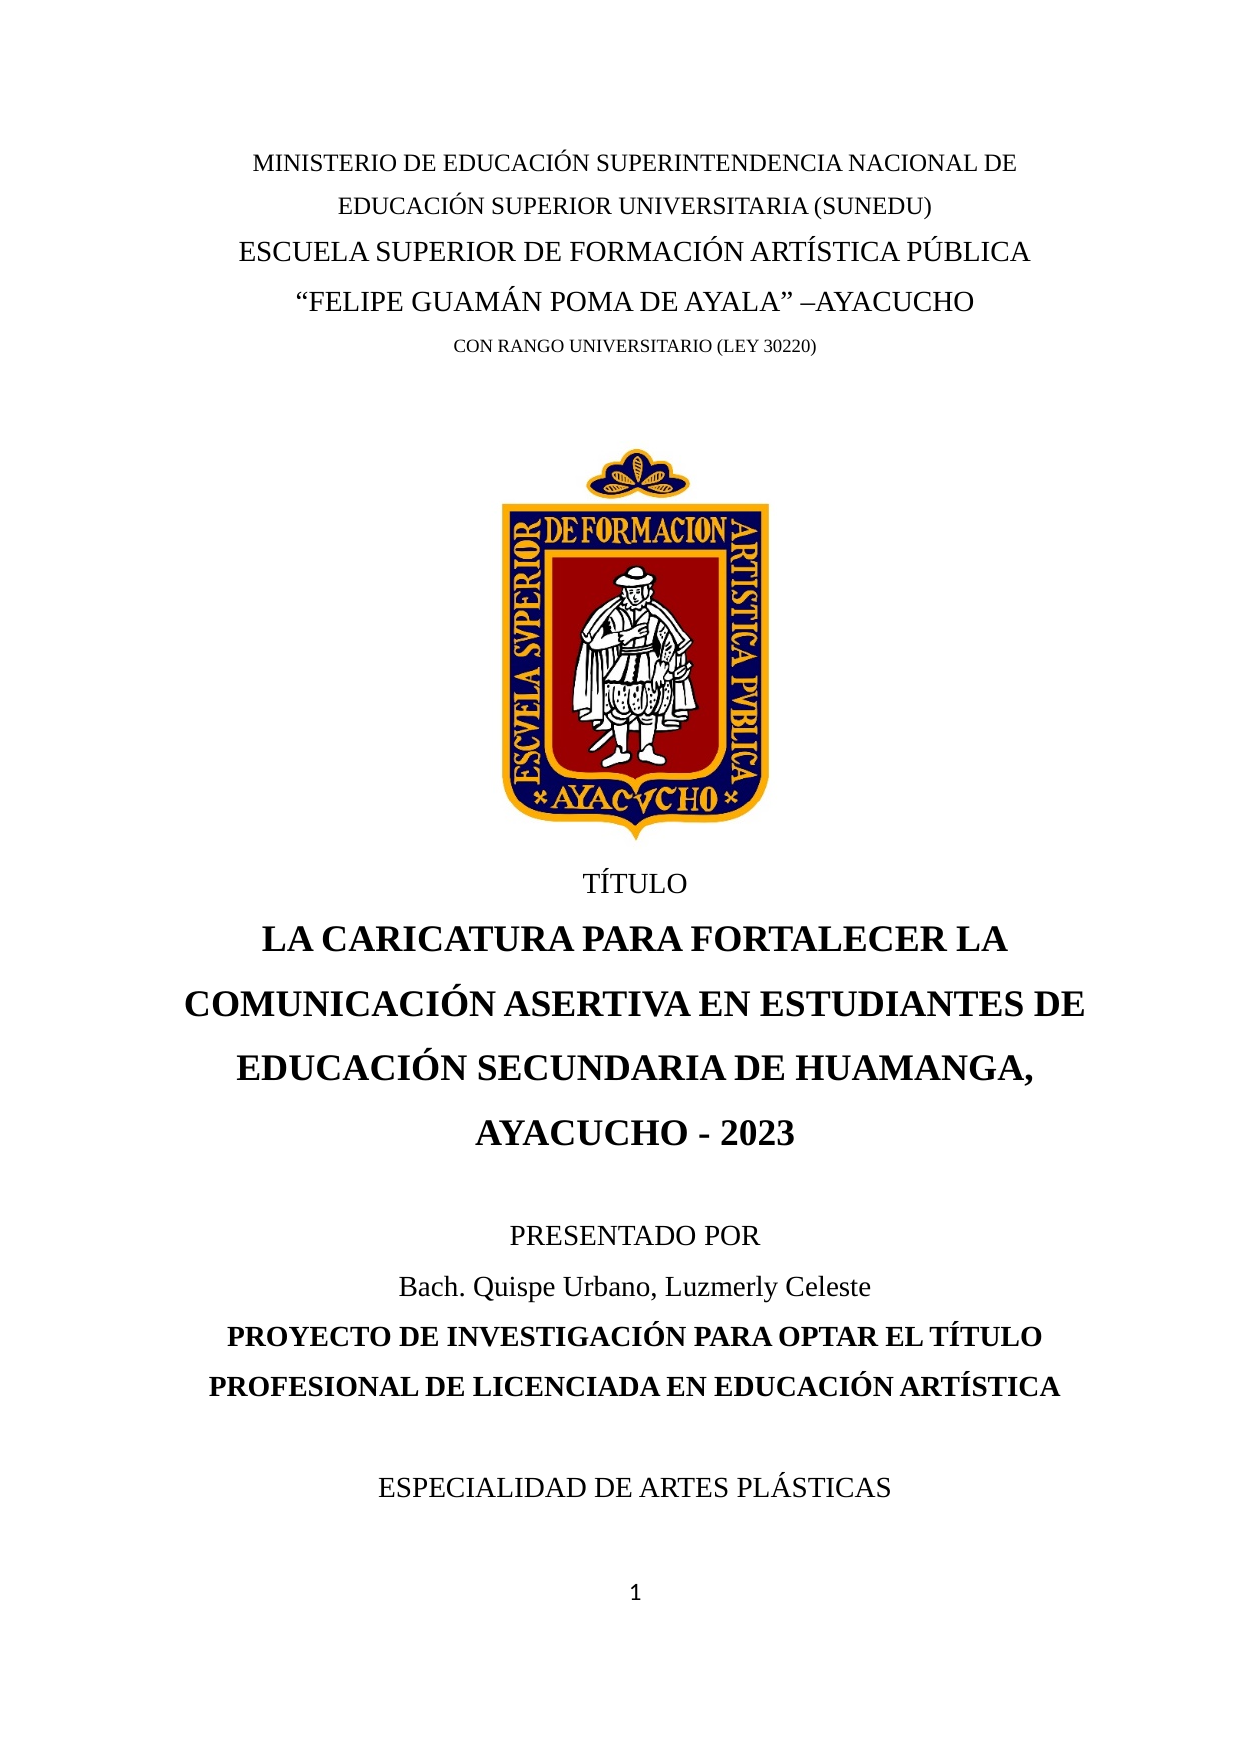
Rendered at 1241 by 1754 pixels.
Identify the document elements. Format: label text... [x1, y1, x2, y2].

text MINISTERIO DE EDUCACIÓN SUPERINTENDENCIA NACIONAL DE EDUCACIÓN SUPERIOR UNIVERSITARIA (SUNEDU) [177, 148, 1093, 219]
text LA CARICATURA PARA FORTALECER LA COMUNICACIÓN ASERTIVA EN ESTUDIANTES DE EDUCACIÓN SECUNDARIA DE HUAMANGA, AYACUCHO - 2023 [177, 916, 1093, 1154]
text PRESENTADO POR [177, 1218, 1093, 1252]
text PROYECTO DE INVESTIGACIÓN PARA OPTAR EL TÍTULO PROFESIONAL DE LICENCIADA EN EDUCACIÓN ARTÍSTICA [177, 1319, 1093, 1403]
picture [489, 440, 781, 850]
text ESCUELA SUPERIOR DE FORMACIÓN ARTÍSTICA PÚBLICA “FELIPE GUAMÁN POMA DE AYALA” –AYACUCHO [177, 234, 1093, 318]
text ESPECIALIDAD DE ARTES PLÁSTICAS [177, 1470, 1093, 1503]
text CON RANGO UNIVERSITARIO (LEY 30220) [177, 334, 1093, 356]
text TÍTULO [177, 850, 1093, 900]
text Bach. Quispe Urbano, Luzmerly Celeste [177, 1269, 1093, 1302]
